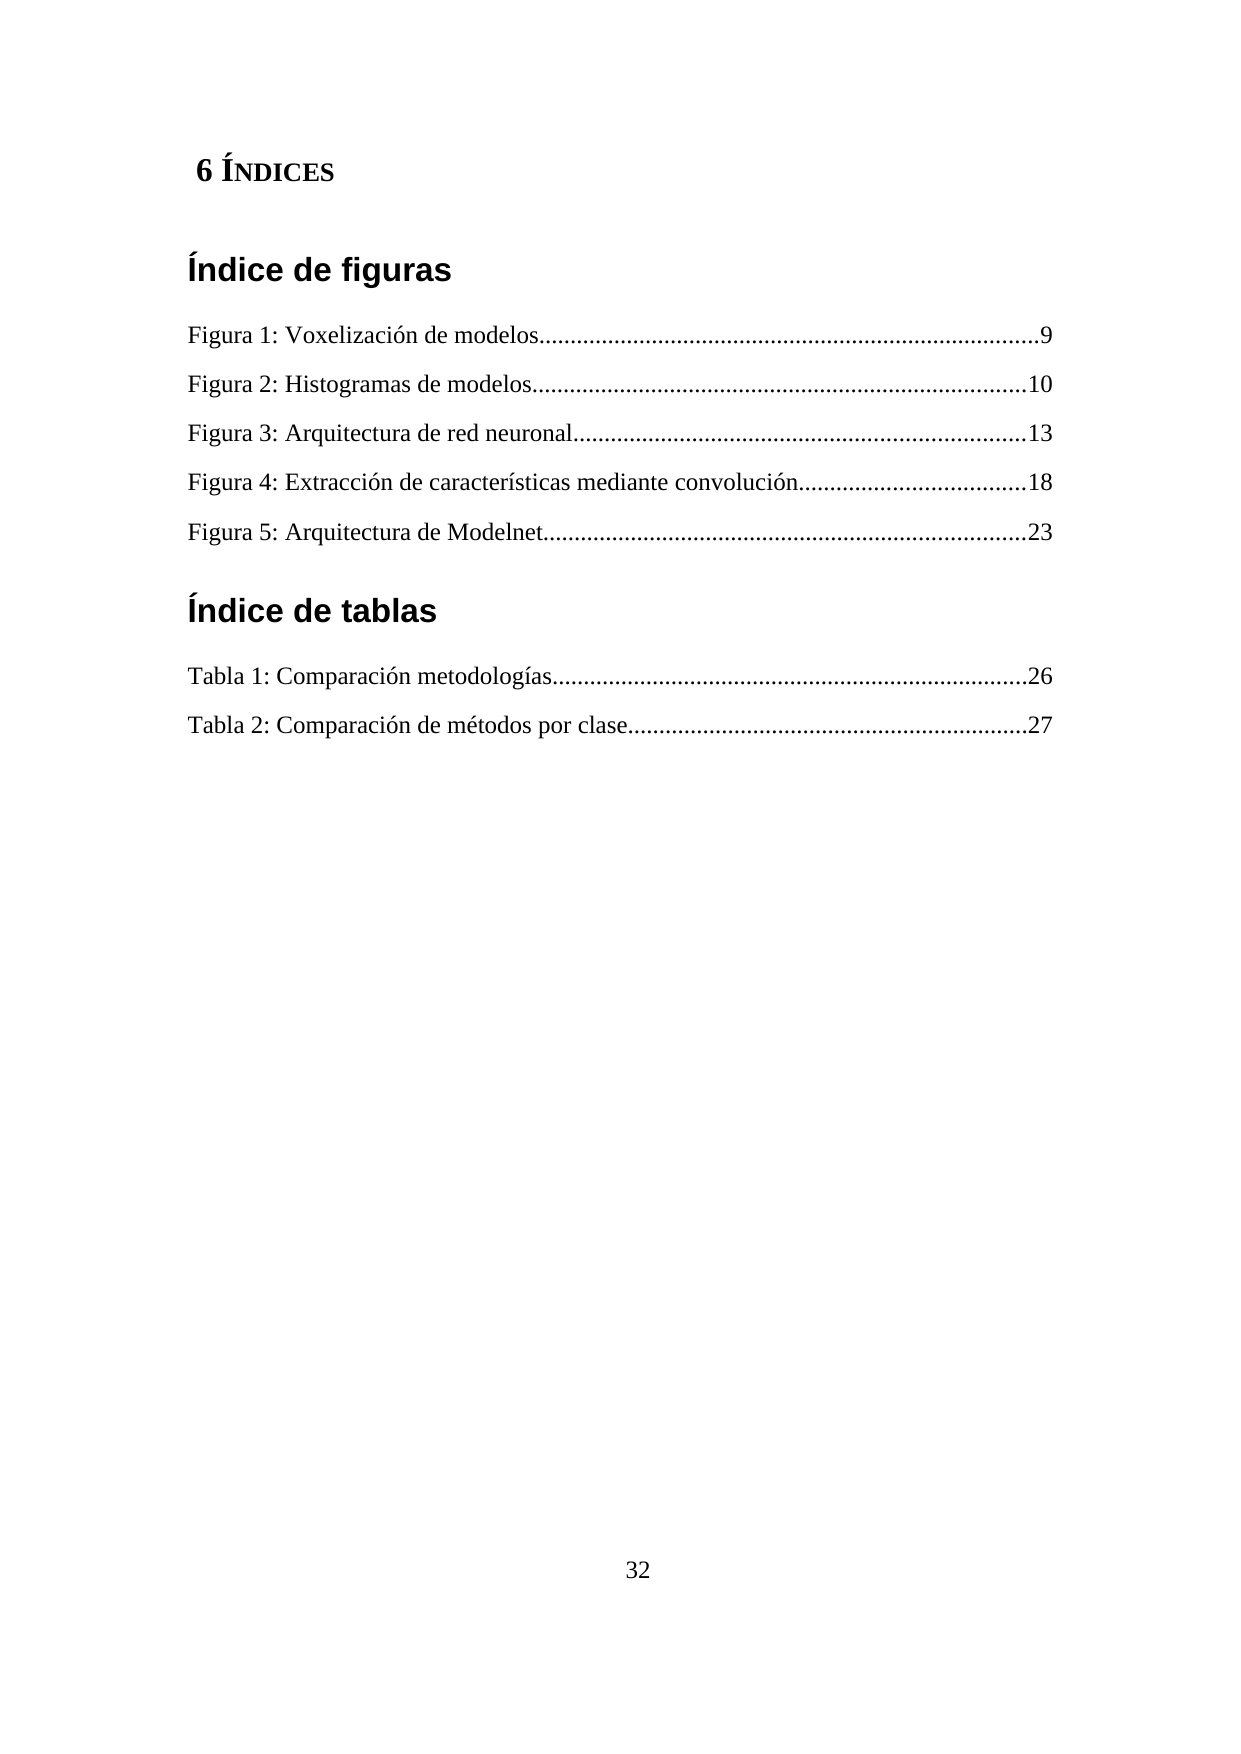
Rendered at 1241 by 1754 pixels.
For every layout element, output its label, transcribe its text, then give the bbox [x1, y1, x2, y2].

text Tabla 1: Comparación metodologías 26 [187, 661, 1053, 689]
text Figura 4: Extracción de características mediante convolución 18 [187, 467, 1053, 496]
subtitle Índice de figuras [187, 250, 1053, 289]
text Tabla 2: Comparación de métodos por clase 27 [187, 710, 1053, 738]
text Figura 5: Arquitectura de Modelnet 23 [187, 517, 1053, 545]
text Figura 1: Voxelización de modelos 9 [187, 320, 1053, 349]
subtitle Índice de tablas [187, 591, 1053, 629]
text Figura 2: Histogramas de modelos 10 [187, 369, 1053, 398]
text Figura 3: Arquitectura de red neuronal 13 [187, 418, 1053, 447]
subtitle Índices [187, 150, 1053, 188]
